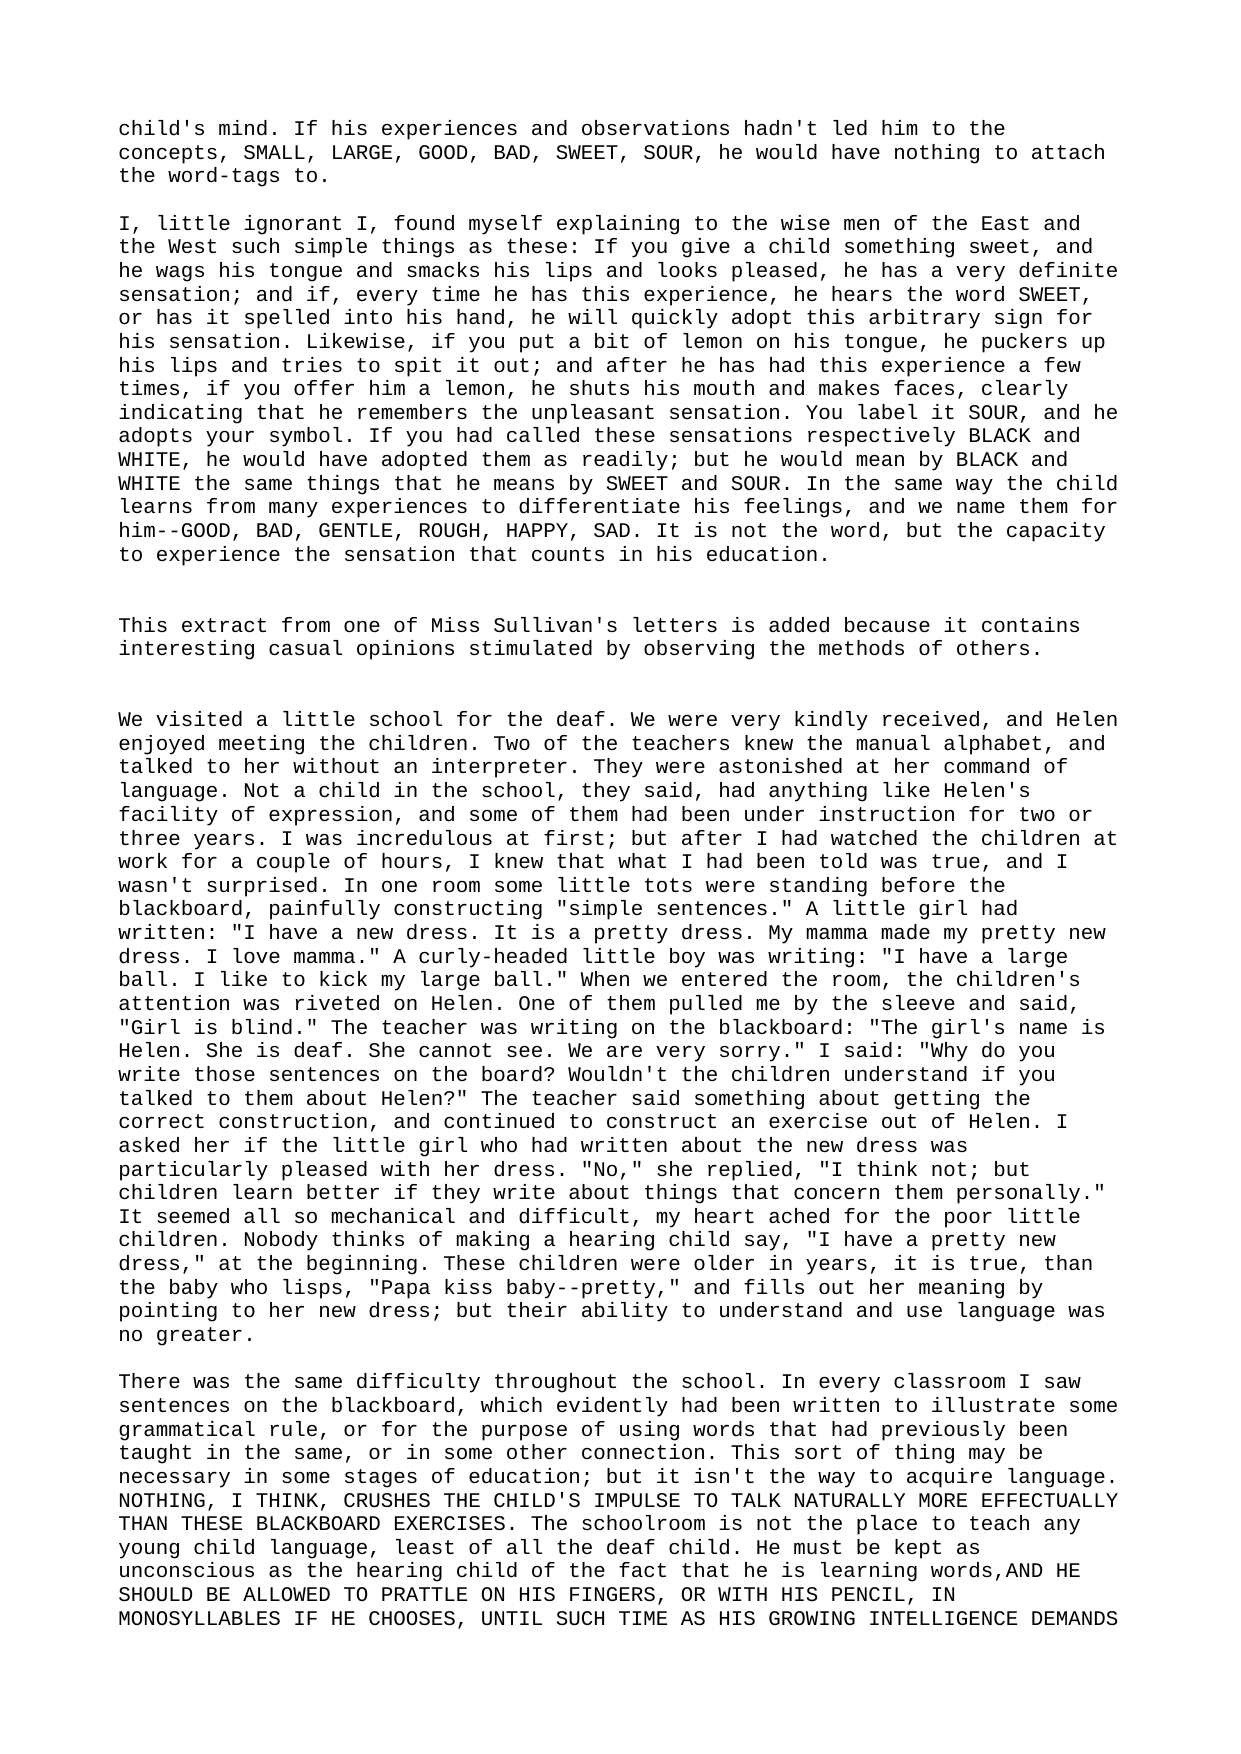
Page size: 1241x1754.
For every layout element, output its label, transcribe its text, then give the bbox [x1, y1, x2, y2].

text child's mind. If his experiences and observations hadn't led him to the concepts, SMALL, LARGE, GOOD, BAD, SWEET, SOUR, he would have nothing to attach the word-tags to. [118, 118, 1122, 189]
text I, little ignorant I, found myself explaining to the wise men of the East and the West such simple things as these: If you give a child something sweet, and he wags his tongue and smacks his lips and looks pleased, he has a very definite sensation; and if, every time he has this experience, he hears the word SWEET, or has it spelled into his hand, he will quickly adopt this arbitrary sign for his sensation. Likewise, if you put a bit of lemon on his tongue, he puckers up his lips and tries to spit it out; and after he has had this experience a few times, if you offer him a lemon, he shuts his mouth and makes faces, clearly indicating that he remembers the unpleasant sensation. You label it SOUR, and he adopts your symbol. If you had called these sensations respectively BLACK and WHITE, he would have adopted them as readily; but he would mean by BLACK and WHITE the same things that he means by SWEET and SOUR. In the same way the child learns from many experiences to differentiate his feelings, and we name them for him--GOOD, BAD, GENTLE, ROUGH, HAPPY, SAD. It is not the word, but the capacity to experience the sensation that counts in his education. [118, 213, 1122, 567]
text There was the same difficulty throughout the school. In every classroom I saw sentences on the blackboard, which evidently had been written to illustrate some grammatical rule, or for the purpose of using words that had previously been taught in the same, or in some other connection. This sort of thing may be necessary in some stages of education; but it isn't the way to acquire language. NOTHING, I THINK, CRUSHES THE CHILD'S IMPULSE TO TALK NATURALLY MORE EFFECTUALLY THAN THESE BLACKBOARD EXERCISES. The schoolroom is not the place to teach any young child language, least of all the deaf child. He must be kept as unconscious as the hearing child of the fact that he is learning words,AND HE SHOULD BE ALLOWED TO PRATTLE ON HIS FINGERS, OR WITH HIS PENCIL, IN MONOSYLLABLES IF HE CHOOSES, UNTIL SUCH TIME AS HIS GROWING INTELLIGENCE DEMANDS [118, 1371, 1122, 1631]
text We visited a little school for the deaf. We were very kindly received, and Helen enjoyed meeting the children. Two of the teachers knew the manual alphabet, and talked to her without an interpreter. They were astonished at her command of language. Not a child in the school, they said, had anything like Helen's facility of expression, and some of them had been under instruction for two or three years. I was incredulous at first; but after I had watched the children at work for a couple of hours, I knew that what I had been told was true, and I wasn't surprised. In one room some little tots were standing before the blackboard, painfully constructing "simple sentences." A little girl had written: "I have a new dress. It is a pretty dress. My mamma made my pretty new dress. I love mamma." A curly-headed little boy was writing: "I have a large ball. I like to kick my large ball." When we entered the room, the children's attention was riveted on Helen. One of them pulled me by the sleeve and said, "Girl is blind." The teacher was writing on the blackboard: "The girl's name is Helen. She is deaf. She cannot see. We are very sorry." I said: "Why do you write those sentences on the board? Wouldn't the children understand if you talked to them about Helen?" The teacher said something about getting the correct construction, and continued to construct an exercise out of Helen. I asked her if the little girl who had written about the new dress was particularly pleased with her dress. "No," she replied, "I think not; but children learn better if they write about things that concern them personally." It seemed all so mechanical and difficult, my heart ached for the poor little children. Nobody thinks of making a hearing child say, "I have a pretty new dress," at the beginning. These children were older in years, it is true, than the baby who lisps, "Papa kiss baby--pretty," and fills out her meaning by pointing to her new dress; but their ability to understand and use language was no greater. [118, 709, 1122, 1348]
text This extract from one of Miss Sullivan's letters is added because it contains interesting casual opinions stimulated by observing the methods of others. [118, 615, 1122, 662]
